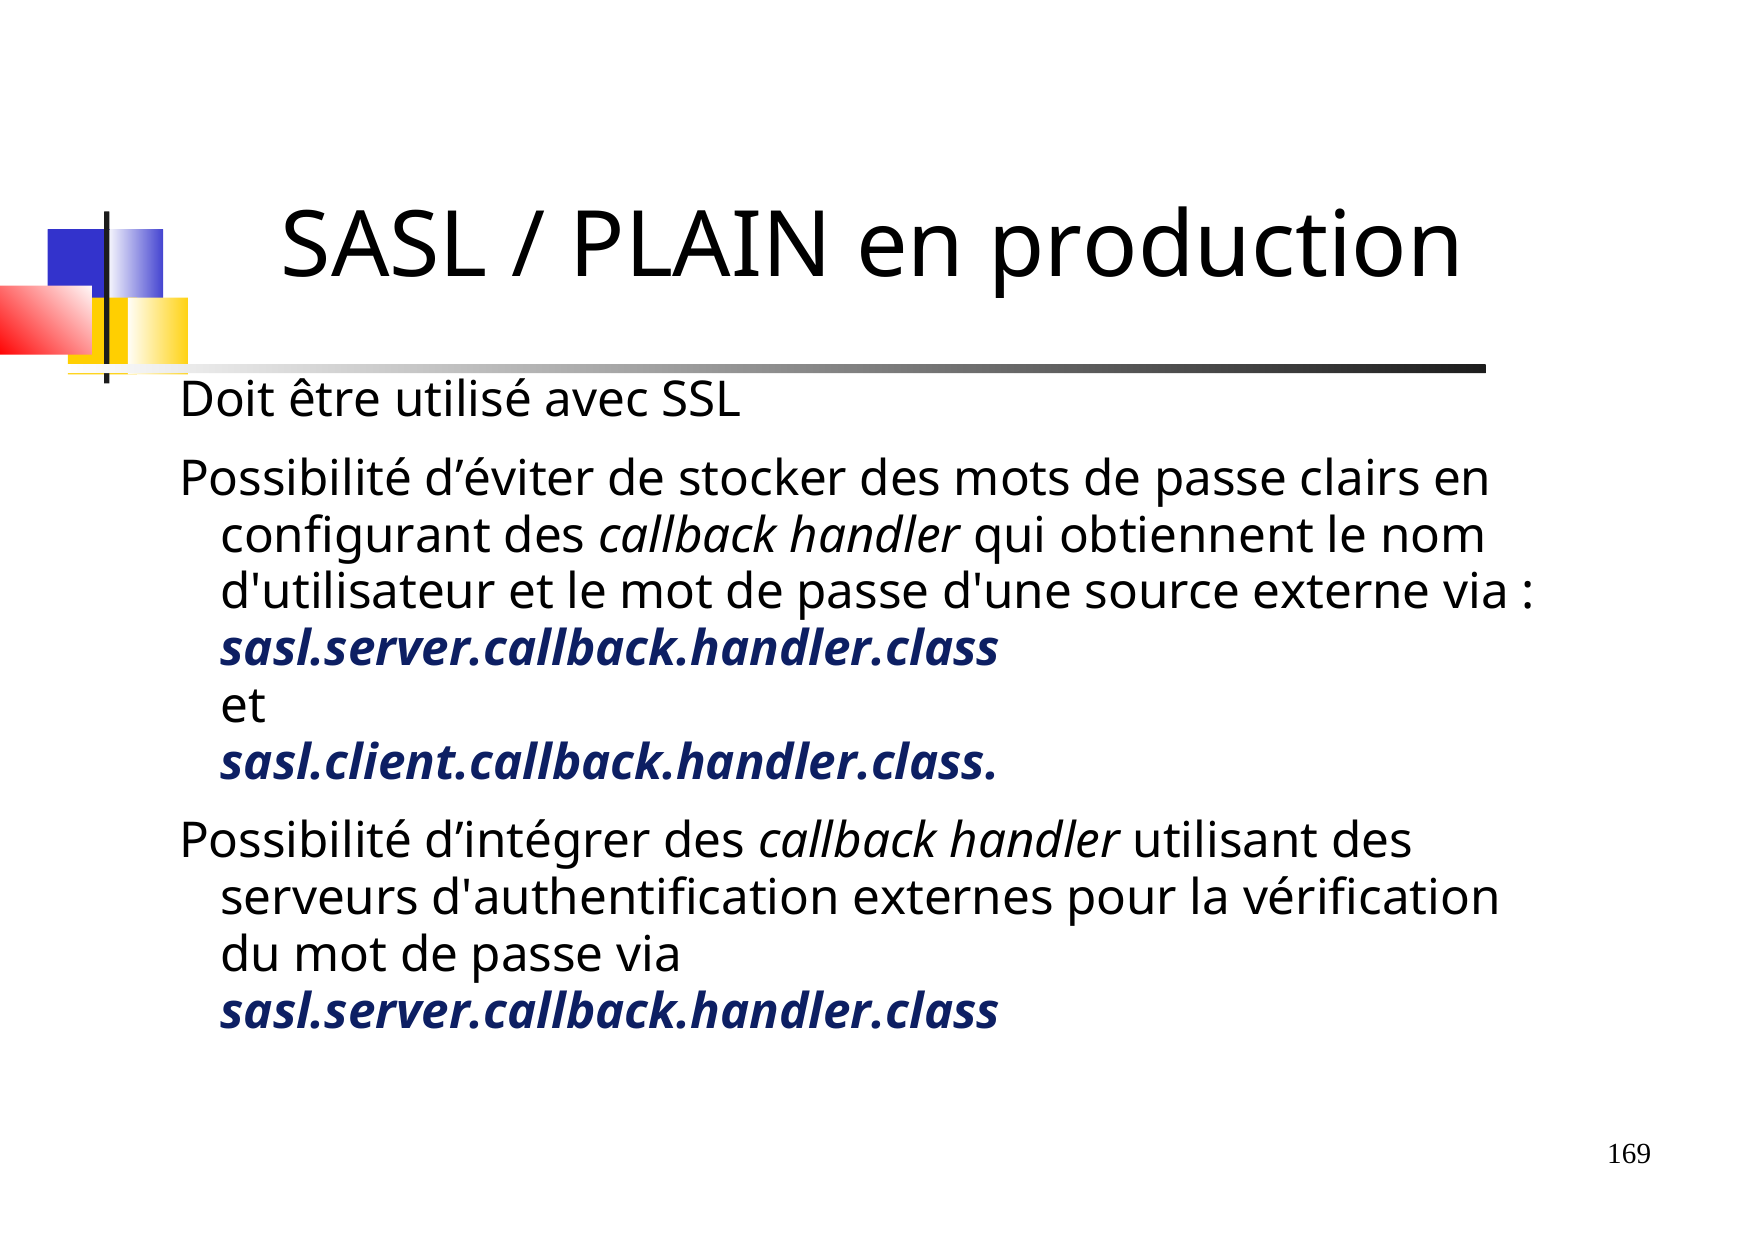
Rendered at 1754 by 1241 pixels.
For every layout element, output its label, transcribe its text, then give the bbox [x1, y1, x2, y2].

list Doit être utilisé avec SSL Possibilité d’éviter de stocker des mots de passe clairs en configurant des callback handler qui obtiennent le nom d'utilisateur et le mot de passe d'une source externe via : sasl.server.callback.handler.class et sasl.client.callback.handler.class. Possibilité d’intégrer des callback handler utilisant des serveurs d'authentification externes pour la vérification du mot de passe via sasl.server.callback.handler.class [179, 371, 1567, 1091]
title SASL / PLAIN en production [179, 139, 1567, 351]
